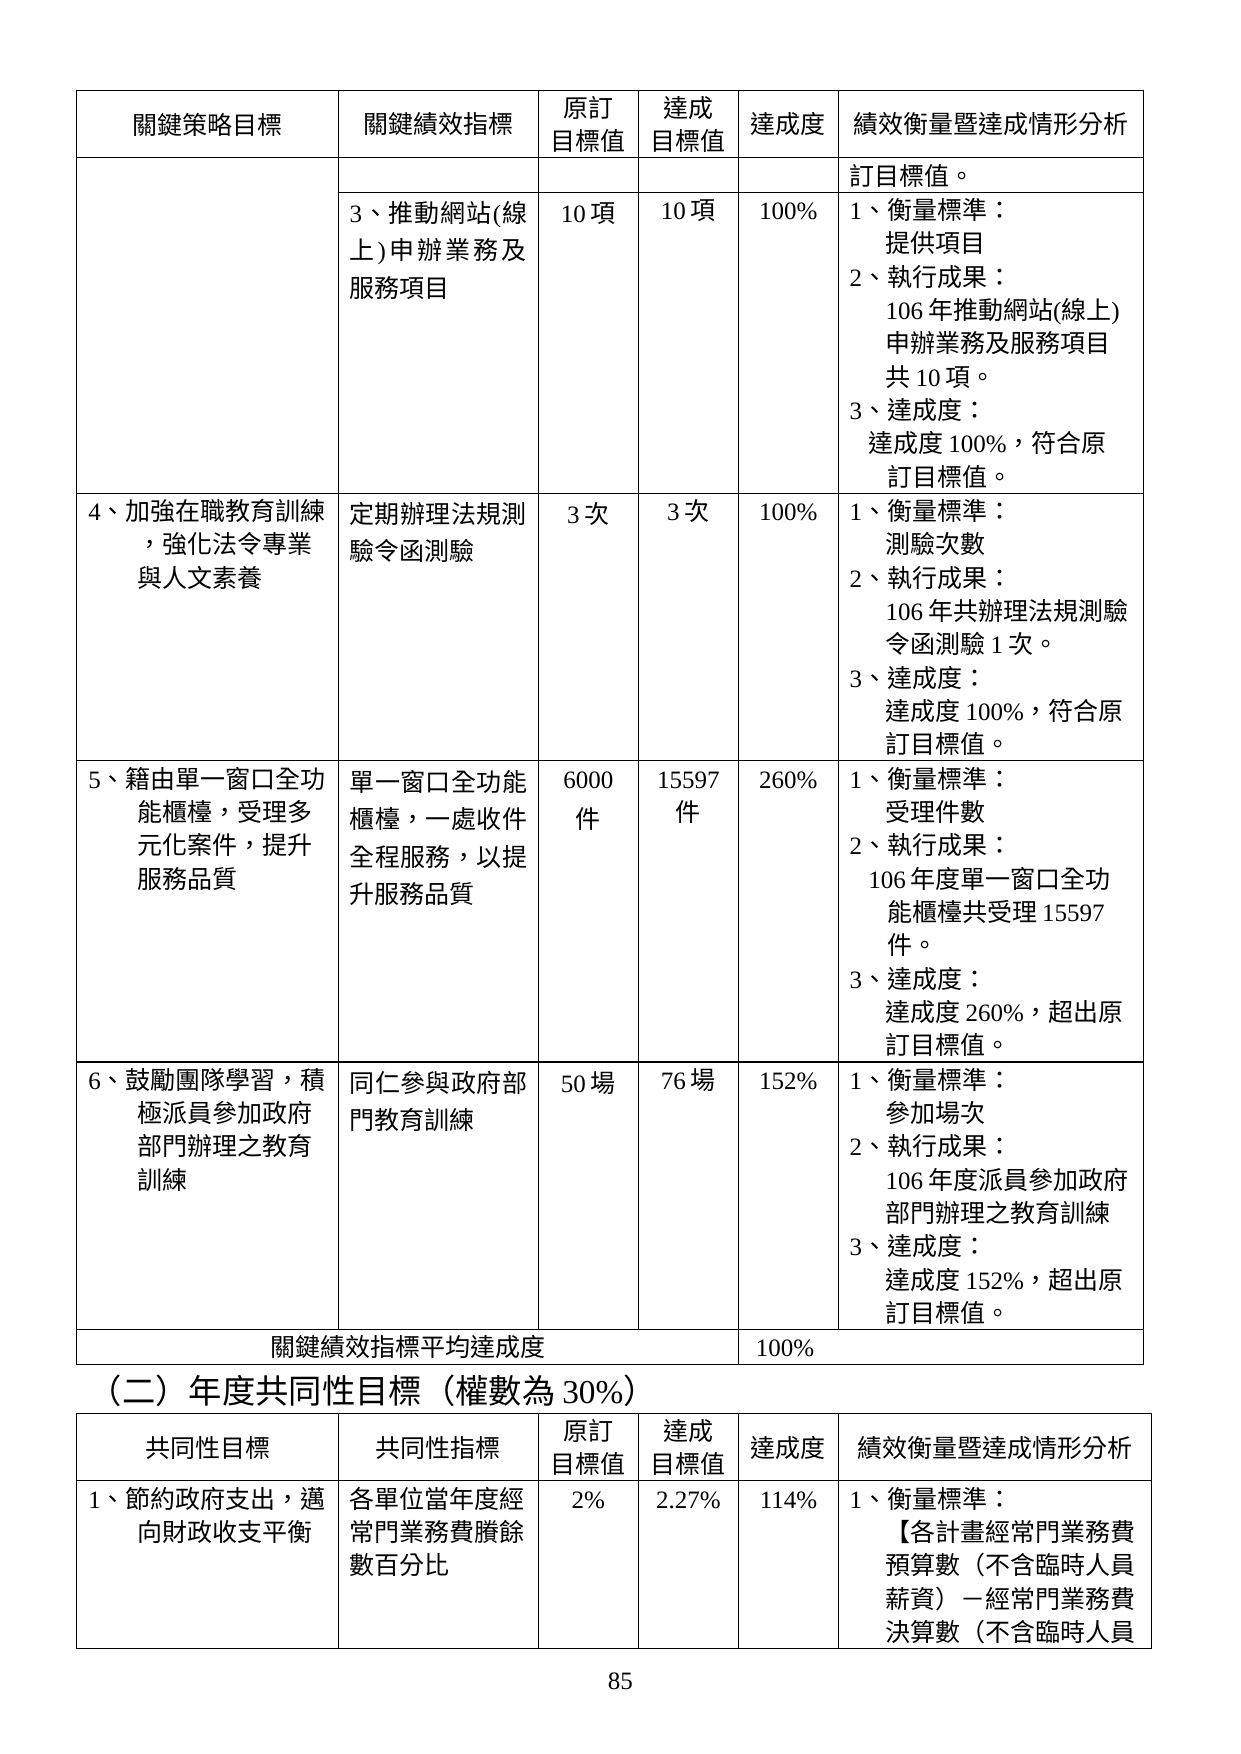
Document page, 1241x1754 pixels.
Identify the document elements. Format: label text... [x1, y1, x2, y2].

text （二）年度共同性目標（權數為30%） [89, 1364, 1152, 1413]
table_cell 定期辦理法規測驗令函測驗 [339, 494, 538, 760]
table_cell 10項 [539, 193, 638, 493]
table_header 原訂 目標值 [539, 91, 638, 157]
table_cell 100% [739, 1330, 1143, 1363]
table_cell 2.27% [639, 1481, 738, 1648]
table_cell 1、衡量標準： 【各計畫經常門業務費預算數（不含臨時人員薪資）－經常門業務費決算數（不含臨時人員 [839, 1481, 1151, 1648]
table_header 共同性指標 [339, 1414, 538, 1480]
table_cell 3、推動網站(線上)申辦業務及服務項目 [339, 193, 538, 493]
table_header 達成 目標值 [639, 1414, 738, 1480]
table_cell 各單位當年度經常門業務費賸餘數百分比 [339, 1481, 538, 1648]
table_cell 鼓勵團隊學習，積極派員參加政府部門辦理之教育訓練 [77, 1063, 338, 1329]
table_cell 關鍵績效指標平均達成度 [77, 1330, 738, 1363]
table_cell 1、衡量標準： 提供項目 2、執行成果： 106年推動網站(線上)申辦業務及服務項目共10項。 3、達成度： 達成度100%，符合原 訂目標值。 [839, 193, 1143, 493]
table_cell 1、衡量標準： 測驗次數 2、執行成果： 106年共辦理法規測驗令函測驗1次。 3、達成度： 達成度100%，符合原訂目標值。 [839, 494, 1143, 760]
table_header 關鍵策略目標 [77, 91, 338, 157]
table_header 達成 目標值 [639, 91, 738, 157]
table_cell 100% [739, 193, 838, 493]
table_cell 2% [539, 1481, 638, 1648]
table_cell 50場 [539, 1063, 638, 1329]
table_cell 1、衡量標準： 參加場次 2、執行成果： 106年度派員參加政府部門辦理之教育訓練 3、達成度： 達成度152%，超出原 訂目標值。 [839, 1063, 1143, 1329]
table_cell 152% [739, 1063, 838, 1329]
table_cell 10項 [639, 193, 738, 493]
table_cell 15597件 [639, 761, 738, 1061]
table_cell 6000件 [539, 761, 638, 1061]
table_cell 114% [739, 1481, 838, 1648]
table_cell [539, 158, 638, 192]
table_header 績效衡量暨達成情形分析 [839, 91, 1143, 157]
table_cell 加強在職教育訓練，強化法令專業與人文素養 [77, 494, 338, 760]
table_cell [77, 158, 338, 493]
table_cell 260% [739, 761, 838, 1061]
table_cell 訂目標值。 [839, 158, 1143, 192]
table_cell 100% [739, 494, 838, 760]
table_header 達成度 [739, 1414, 838, 1480]
table_header 績效衡量暨達成情形分析 [839, 1414, 1151, 1480]
table_cell 節約政府支出，邁向財政收支平衡 [77, 1481, 338, 1648]
table_cell 1、衡量標準： 受理件數 2、執行成果： 106年度單一窗口全功 能櫃檯共受理15597件。 3、達成度： 達成度260%，超出原 訂目標值。 [839, 761, 1143, 1061]
table_header 共同性目標 [77, 1414, 338, 1480]
table_header 達成度 [739, 91, 838, 157]
table_cell 籍由單一窗口全功能櫃檯，受理多元化案件，提升服務品質 [77, 761, 338, 1061]
table_cell 3次 [539, 494, 638, 760]
table_cell [739, 158, 838, 192]
table_cell 單一窗口全功能櫃檯，一處收件全程服務，以提升服務品質 [339, 761, 538, 1061]
table_header 原訂 目標值 [539, 1414, 638, 1480]
table_cell 3次 [639, 494, 738, 760]
table_cell 同仁參與政府部門教育訓練 [339, 1063, 538, 1329]
table_cell [339, 158, 538, 192]
table_cell 76場 [639, 1063, 738, 1329]
table_header 關鍵績效指標 [339, 91, 538, 157]
table_cell [639, 158, 738, 192]
